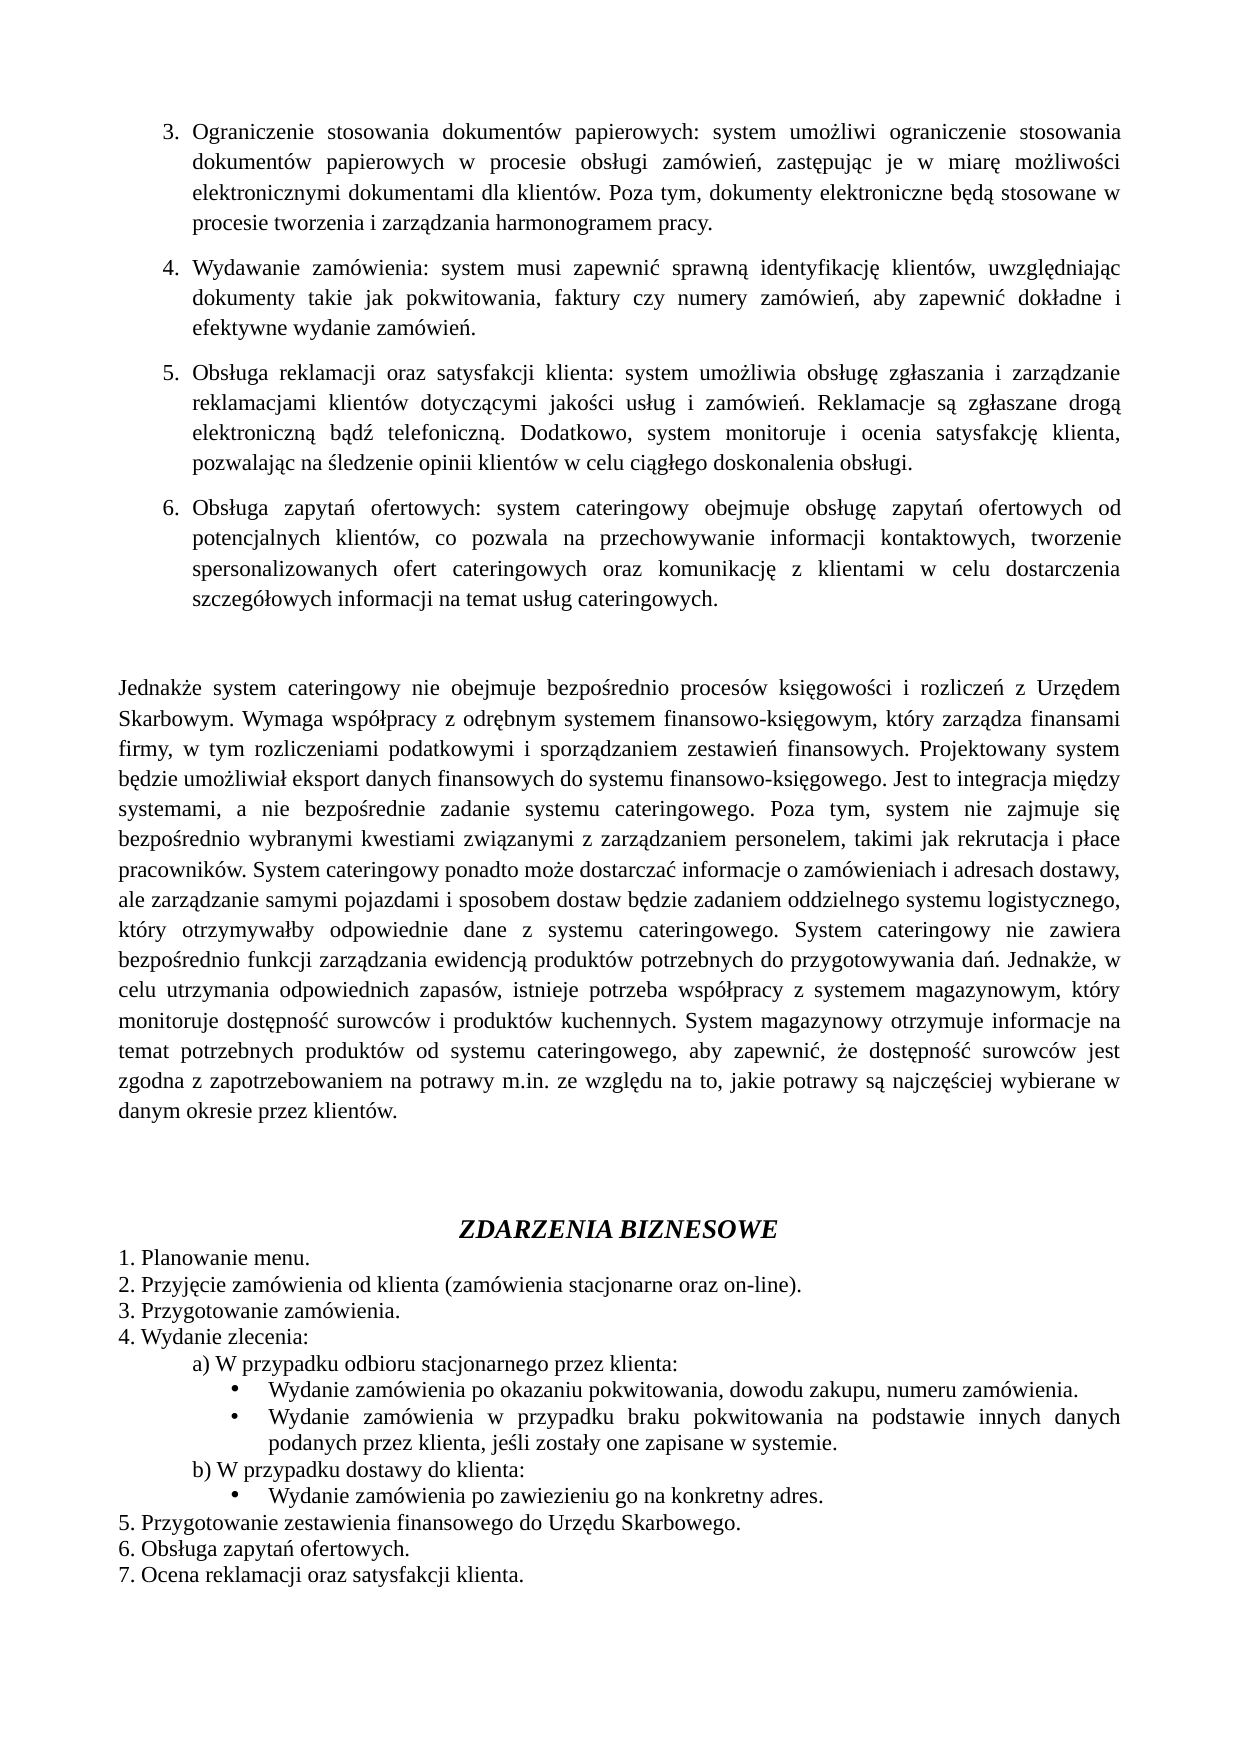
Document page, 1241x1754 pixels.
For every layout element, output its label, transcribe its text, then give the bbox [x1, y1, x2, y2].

text 7. Ocena reklamacji oraz satysfakcji klienta. [118, 1561, 1122, 1588]
list Ograniczenie stosowania dokumentów papierowych: system umożliwi ograniczenie stosowania dokumentów papierowych w procesie obsługi zamówień, zastępując je w miarę możliwości elektronicznymi dokumentami dla klientów. Poza tym, dokumenty elektroniczne będą stosowane w procesie tworzenia i zarządzania harmonogramem pracy. [162, 118, 1122, 235]
text ZDARZENIA BIZNESOWE [118, 1213, 1122, 1244]
text b) W przypadku dostawy do klienta: [118, 1456, 1122, 1482]
list Wydanie zamówienia po okazaniu pokwitowania, dowodu zakupu, numeru zamówienia. [231, 1376, 1122, 1403]
text Jednakże system cateringowy nie obejmuje bezpośrednio procesów księgowości i rozliczeń z Urzędem Skarbowym. Wymaga współpracy z odrębnym systemem finansowo-księgowym, który zarządza finansami firmy, w tym rozliczeniami podatkowymi i sporządzaniem zestawień finansowych. Projektowany system będzie umożliwiał eksport danych finansowych do systemu finansowo-księgowego. Jest to integracja między systemami, a nie bezpośrednie zadanie systemu cateringowego. Poza tym, system nie zajmuje się bezpośrednio wybranymi kwestiami związanymi z zarządzaniem personelem, takimi jak rekrutacja i płace pracowników. System cateringowy ponadto może dostarczać informacje o zamówieniach i adresach dostawy, ale zarządzanie samymi pojazdami i sposobem dostaw będzie zadaniem oddzielnego systemu logistycznego, który otrzymywałby odpowiednie dane z systemu cateringowego. System cateringowy nie zawiera bezpośrednio funkcji zarządzania ewidencją produktów potrzebnych do przygotowywania dań. Jednakże, w celu utrzymania odpowiednich zapasów, istnieje potrzeba współpracy z systemem magazynowym, który monitoruje dostępność surowców i produktów kuchennych. System magazynowy otrzymuje informacje na temat potrzebnych produktów od systemu cateringowego, aby zapewnić, że dostępność surowców jest zgodna z zapotrzebowaniem na potrawy m.in. ze względu na to, jakie potrawy są najczęściej wybierane w danym okresie przez klientów. [118, 674, 1122, 1124]
list Wydawanie zamówienia: system musi zapewnić sprawną identyfikację klientów, uwzględniając dokumenty takie jak pokwitowania, faktury czy numery zamówień, aby zapewnić dokładne i efektywne wydanie zamówień. [162, 253, 1122, 340]
text 6. Obsługa zapytań ofertowych. [118, 1535, 1122, 1561]
list Obsługa reklamacji oraz satysfakcji klienta: system umożliwia obsługę zgłaszania i zarządzanie reklamacjami klientów dotyczącymi jakości usług i zamówień. Reklamacje są zgłaszane drogą elektroniczną bądź telefoniczną. Dodatkowo, system monitoruje i ocenia satysfakcję klienta, pozwalając na śledzenie opinii klientów w celu ciągłego doskonalenia obsługi. [162, 359, 1122, 476]
list Wydanie zamówienia po zawiezieniu go na konkretny adres. [231, 1482, 1122, 1509]
text 2. Przyjęcie zamówienia od klienta (zamówienia stacjonarne oraz on-line). [118, 1271, 1122, 1297]
list Wydanie zamówienia w przypadku braku pokwitowania na podstawie innych danych podanych przez klienta, jeśli zostały one zapisane w systemie. [231, 1403, 1122, 1456]
text 4. Wydanie zlecenia: [118, 1323, 1122, 1350]
list Obsługa zapytań ofertowych: system cateringowy obejmuje obsługę zapytań ofertowych od potencjalnych klientów, co pozwala na przechowywanie informacji kontaktowych, tworzenie spersonalizowanych ofert cateringowych oraz komunikację z klientami w celu dostarczenia szczegółowych informacji na temat usług cateringowych. [162, 494, 1122, 611]
text 5. Przygotowanie zestawienia finansowego do Urzędu Skarbowego. [118, 1509, 1122, 1535]
text 1. Planowanie menu. [118, 1244, 1122, 1271]
text a) W przypadku odbioru stacjonarnego przez klienta: [118, 1350, 1122, 1376]
text 3. Przygotowanie zamówienia. [118, 1297, 1122, 1323]
